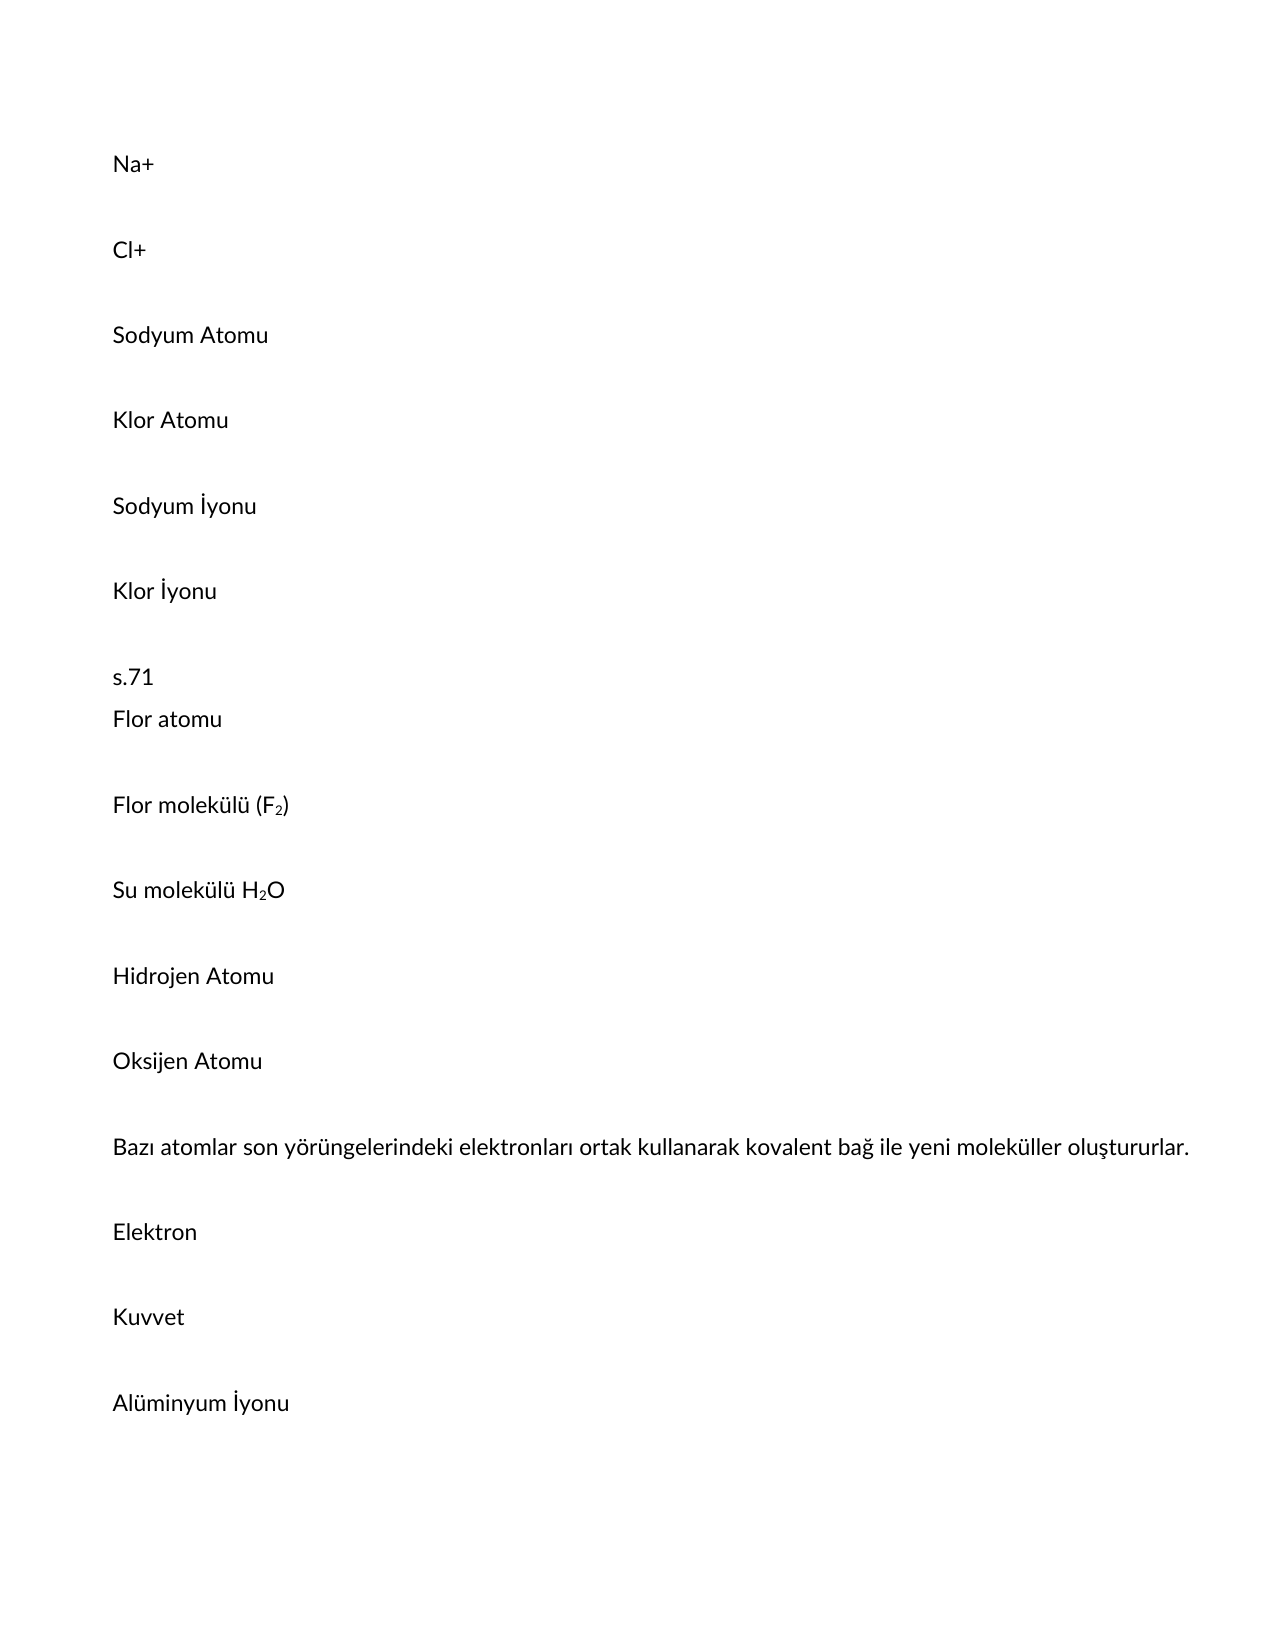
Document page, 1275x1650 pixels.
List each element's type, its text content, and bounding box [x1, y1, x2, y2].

text Flor molekülü (F2) [75, 791, 1200, 818]
text Alüminyum İyonu [75, 1388, 1200, 1416]
text s.71 [75, 662, 1200, 690]
text Sodyum Atomu [75, 321, 1200, 348]
text Sodyum İyonu [75, 492, 1200, 519]
text Cl+ [75, 235, 1200, 263]
text Oksijen Atomu [75, 1047, 1200, 1074]
text Kuvvet [75, 1303, 1200, 1331]
text Na+ [75, 150, 1200, 177]
text Klor Atomu [75, 406, 1200, 434]
text Elektron [75, 1218, 1200, 1245]
text Klor İyonu [75, 577, 1200, 604]
text Flor atomu [75, 705, 1200, 733]
text Su molekülü H2O [75, 876, 1200, 903]
text Bazı atomlar son yörüngelerindeki elektronları ortak kullanarak kovalent bağ ile yeni moleküller oluştururlar. [75, 1132, 1200, 1160]
text Hidrojen Atomu [75, 961, 1200, 989]
